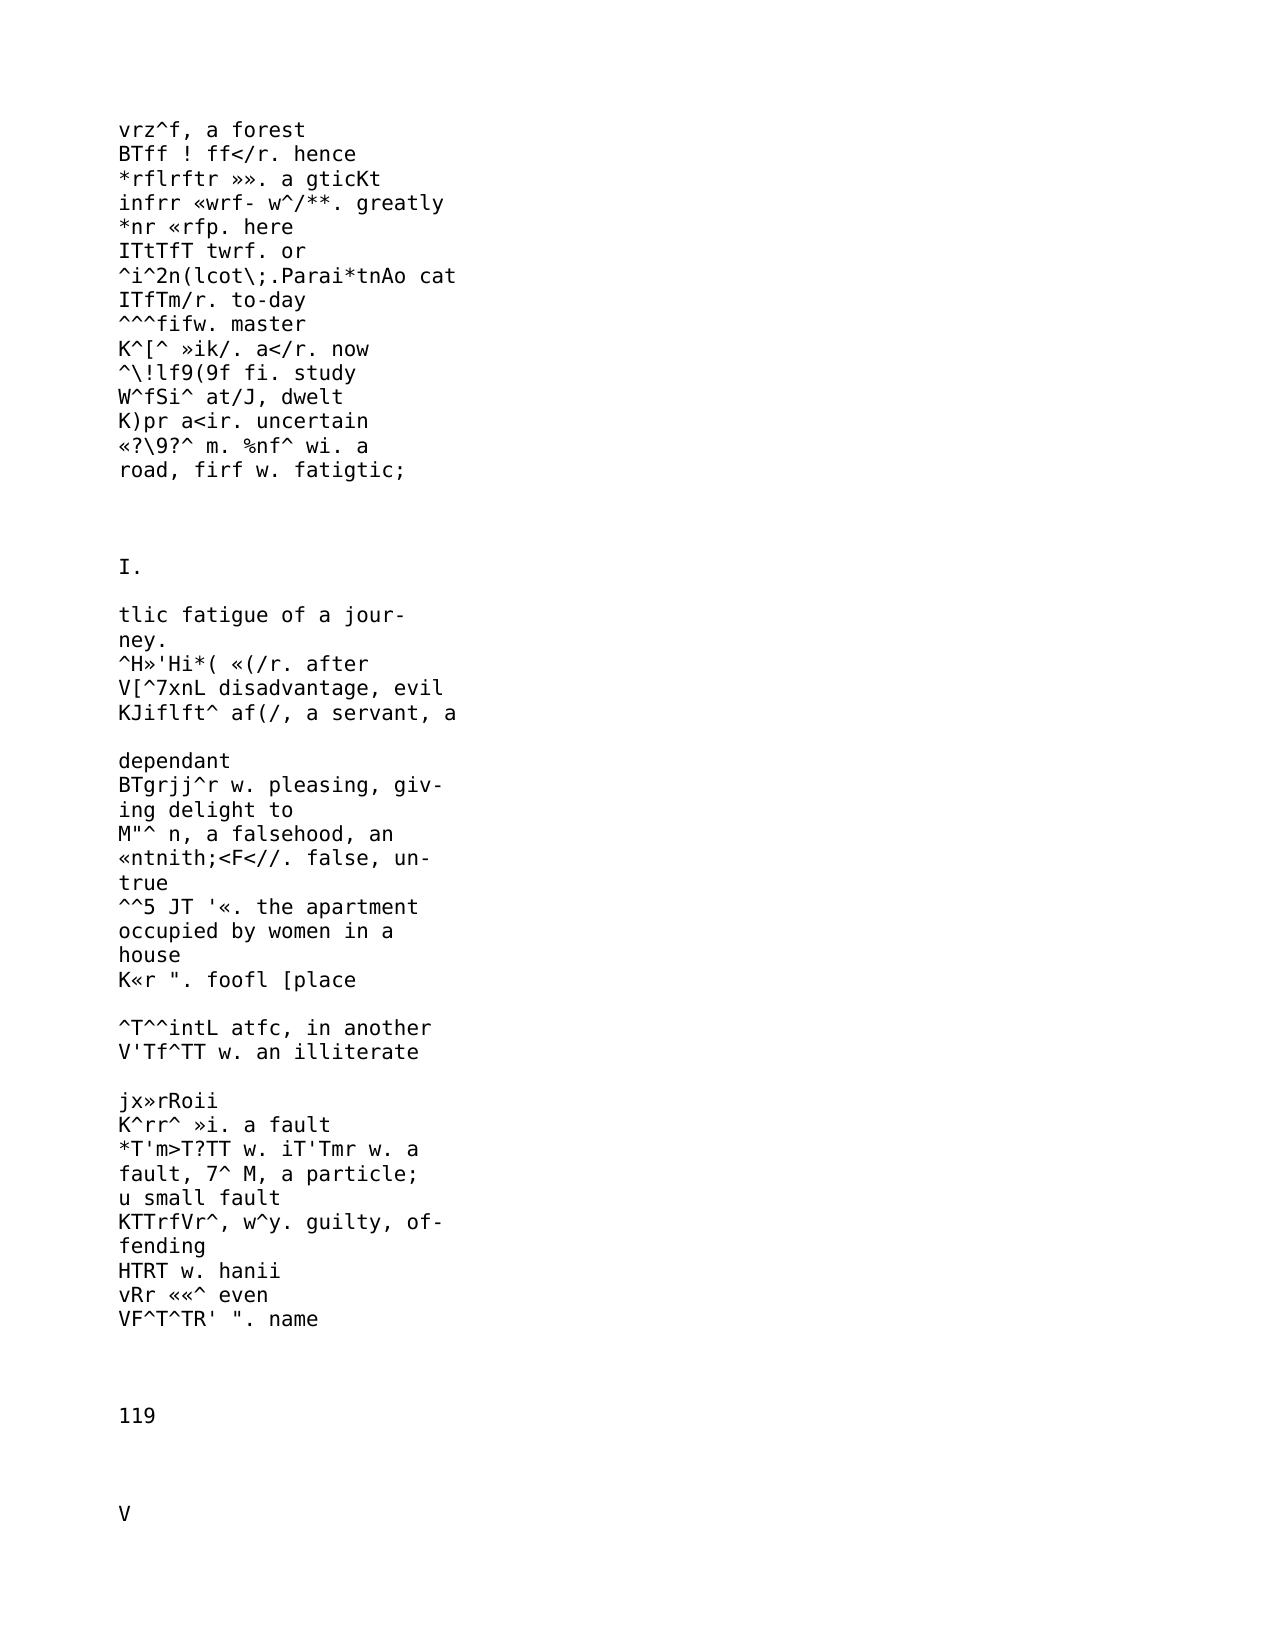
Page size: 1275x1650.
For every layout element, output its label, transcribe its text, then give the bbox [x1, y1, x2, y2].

text V [118, 1502, 1157, 1526]
text ney. [118, 628, 1157, 652]
text *nr «rfp. here [118, 215, 1157, 239]
text tlic fatigue of a jour- [118, 603, 1157, 628]
text ing delight to [118, 798, 1157, 822]
text BTff ! ff</r. hence [118, 142, 1157, 167]
text infrr «wrf- w^/**. greatly [118, 191, 1157, 215]
text *T'm>T?TT w. iT'Tmr w. a [118, 1137, 1157, 1162]
text u small fault [118, 1186, 1157, 1210]
text true [118, 871, 1157, 895]
text dependant [118, 749, 1157, 773]
text W^fSi^ at/J, dwelt [118, 385, 1157, 409]
text KJiflft^ af(/, a servant, a [118, 701, 1157, 725]
text ^^5 JT '«. the apartment [118, 895, 1157, 919]
text M"^ n, a falsehood, an [118, 822, 1157, 846]
text vRr ««^ even [118, 1283, 1157, 1307]
text ^H»'Hi*( «(/r. after [118, 652, 1157, 676]
text ^\!lf9(9f fi. study [118, 361, 1157, 385]
text 119 [118, 1404, 1157, 1429]
text *rflrftr »». a gticKt [118, 167, 1157, 191]
text K)pr a<ir. uncertain [118, 409, 1157, 434]
text ITtTfT twrf. or [118, 239, 1157, 264]
text K«r ". foofl [place [118, 968, 1157, 992]
text KTTrfVr^, w^y. guilty, of- [118, 1210, 1157, 1234]
text jx»rRoii [118, 1089, 1157, 1113]
text VF^T^TR' ". name [118, 1307, 1157, 1332]
text V'Tf^TT w. an illiterate [118, 1040, 1157, 1065]
text ^^^fifw. master [118, 312, 1157, 337]
text fault, 7^ M, a particle; [118, 1162, 1157, 1186]
text «?\9?^ m. %nf^ wi. a [118, 434, 1157, 458]
text ITfTm/r. to-day [118, 288, 1157, 312]
text BTgrjj^r w. pleasing, giv- [118, 773, 1157, 798]
text house [118, 943, 1157, 968]
text ^T^^intL atfc, in another [118, 1016, 1157, 1040]
text ^i^2n(lcot\;.Parai*tnAo cat [118, 264, 1157, 288]
text K^rr^ »i. a fault [118, 1113, 1157, 1137]
text I. [118, 555, 1157, 579]
text vrz^f, a forest [118, 118, 1157, 142]
text «ntnith;<F<//. false, un- [118, 846, 1157, 871]
text occupied by women in a [118, 919, 1157, 943]
text K^[^ »ik/. a</r. now [118, 337, 1157, 361]
text road, firf w. fatigtic; [118, 458, 1157, 482]
text HTRT w. hanii [118, 1259, 1157, 1283]
text V[^7xnL disadvantage, evil [118, 676, 1157, 701]
text fending [118, 1234, 1157, 1259]
